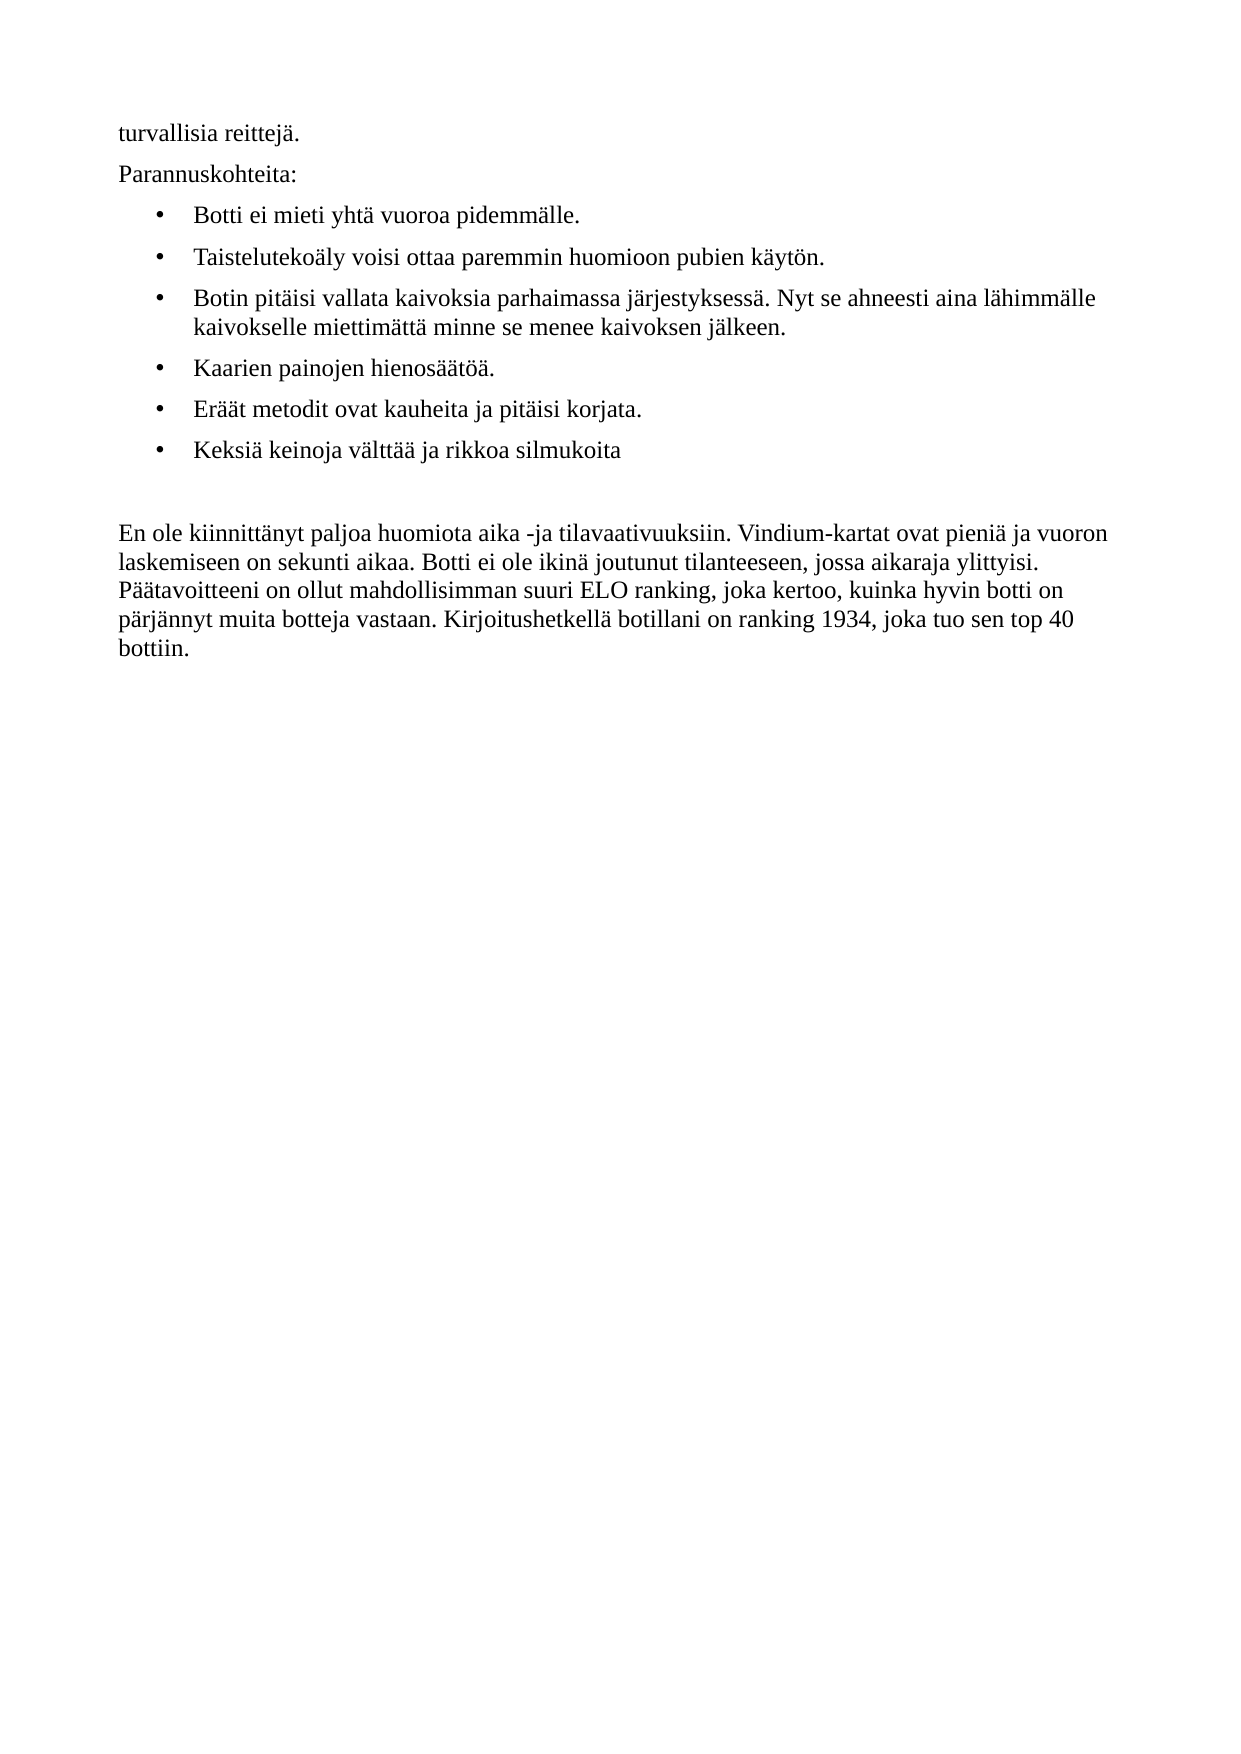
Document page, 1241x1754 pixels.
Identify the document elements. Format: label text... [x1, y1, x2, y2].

list Taistelutekoäly voisi ottaa paremmin huomioon pubien käytön. [156, 242, 1122, 271]
text Parannuskohteita: [118, 159, 1122, 188]
list Botti ei mieti yhtä vuoroa pidemmälle. [156, 201, 1122, 229]
list Keksiä keinoja välttää ja rikkoa silmukoita [156, 436, 1122, 464]
text turvallisia reittejä. [118, 118, 1122, 147]
list Botin pitäisi vallata kaivoksia parhaimassa järjestyksessä. Nyt se ahneesti aina lähimmälle kaivokselle miettimättä minne se menee kaivoksen jälkeen. [156, 283, 1122, 341]
list Kaarien painojen hienosäätöä. [156, 353, 1122, 382]
list Eräät metodit ovat kauheita ja pitäisi korjata. [156, 394, 1122, 423]
text En ole kiinnittänyt paljoa huomiota aika -ja tilavaativuuksiin. Vindium-kartat ovat pieniä ja vuoron laskemiseen on sekunti aikaa. Botti ei ole ikinä joutunut tilanteeseen, jossa aikaraja ylittyisi. Päätavoitteeni on ollut mahdollisimman suuri ELO ranking, joka kertoo, kuinka hyvin botti on pärjännyt muita botteja vastaan. Kirjoitushetkellä botillani on ranking 1934, joka tuo sen top 40 bottiin. [118, 518, 1122, 662]
